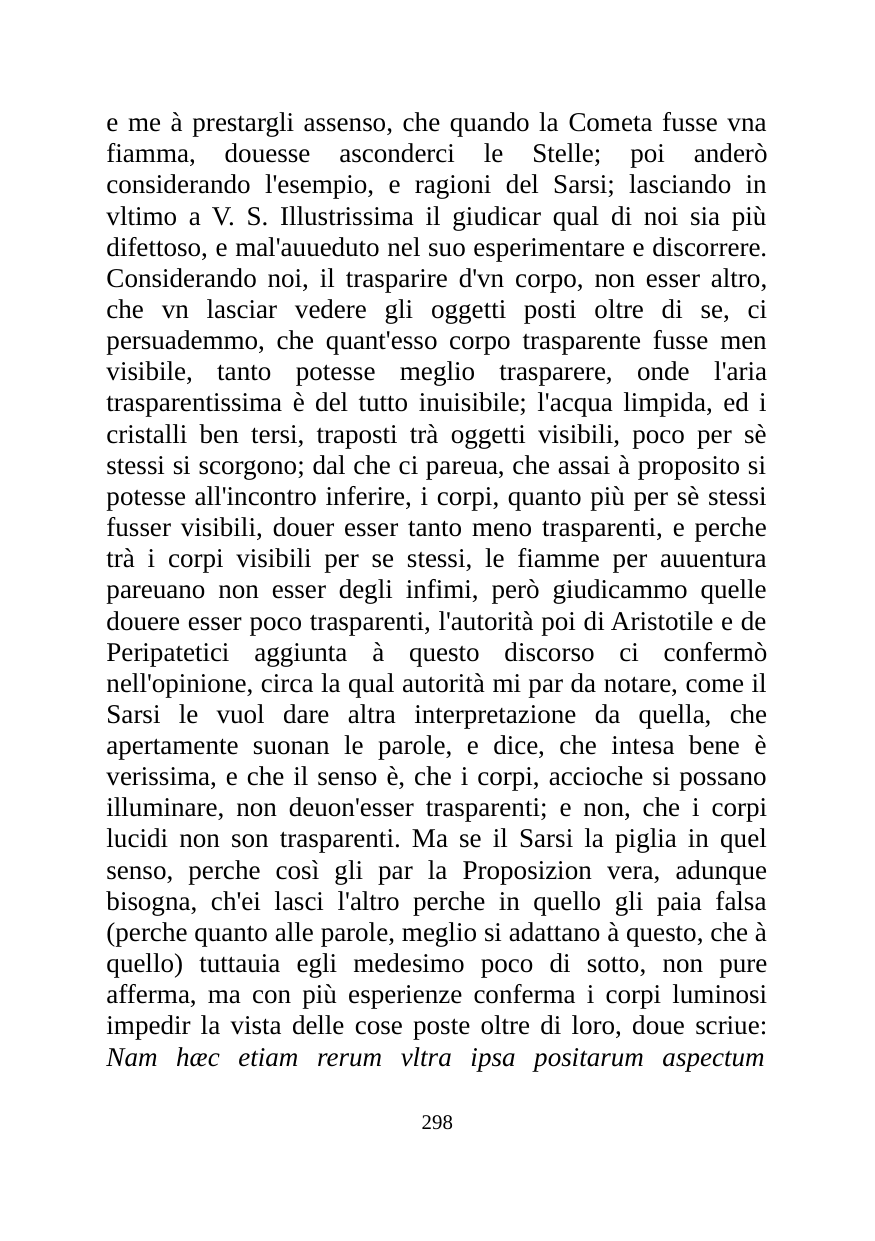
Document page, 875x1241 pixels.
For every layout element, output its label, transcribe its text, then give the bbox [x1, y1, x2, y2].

text e me à prestargli assenso, che quando la Cometa fusse vna fiamma, douesse asconderci le Stelle; poi anderò considerando l'esempio, e ragioni del Sarsi; lasciando in vltimo a V. S. Illustrissima il giudicar qual di noi sia più difettoso, e mal'auueduto nel suo esperimentare e discorrere. Considerando noi, il trasparire d'vn corpo, non esser altro, che vn lasciar vedere gli oggetti posti oltre di se, ci persuademmo, che quant'esso corpo trasparente fusse men visibile, tanto potesse meglio trasparere, onde l'aria trasparentissima è del tutto inuisibile; l'acqua limpida, ed i cristalli ben tersi, traposti trà oggetti visibili, poco per sè stessi si scorgono; dal che ci pareua, che assai à proposito si potesse all'incontro inferire, i corpi, quanto più per sè stessi fusser visibili, douer esser tanto meno trasparenti, e perche trà i corpi visibili per se stessi, le fiamme per auuentura pareuano non esser degli infimi, però giudicammo quelle douere esser poco trasparenti, l'autorità poi di Aristotile e de Peripatetici aggiunta à questo discorso ci confermò nell'opinione, circa la qual autorità mi par da notare, come il Sarsi le vuol dare altra interpretazione da quella, che apertamente suonan le parole, e dice, che intesa bene è verissima, e che il senso è, che i corpi, accioche si possano illuminare, non deuon'esser trasparenti; e non, che i corpi lucidi non son trasparenti. Ma se il Sarsi la piglia in quel senso, perche così gli par la Proposizion vera, adunque bisogna, ch'ei lasci l'altro perche in quello gli paia falsa (perche quanto alle parole, meglio si adattano à questo, che à quello) tuttauia egli medesimo poco di sotto, non pure afferma, ma con più esperienze conferma i corpi luminosi impedir la vista delle cose poste oltre di loro, doue scriue: Nam hæc etiam rerum vltra ipsa positarum aspectum [106, 106, 768, 1072]
